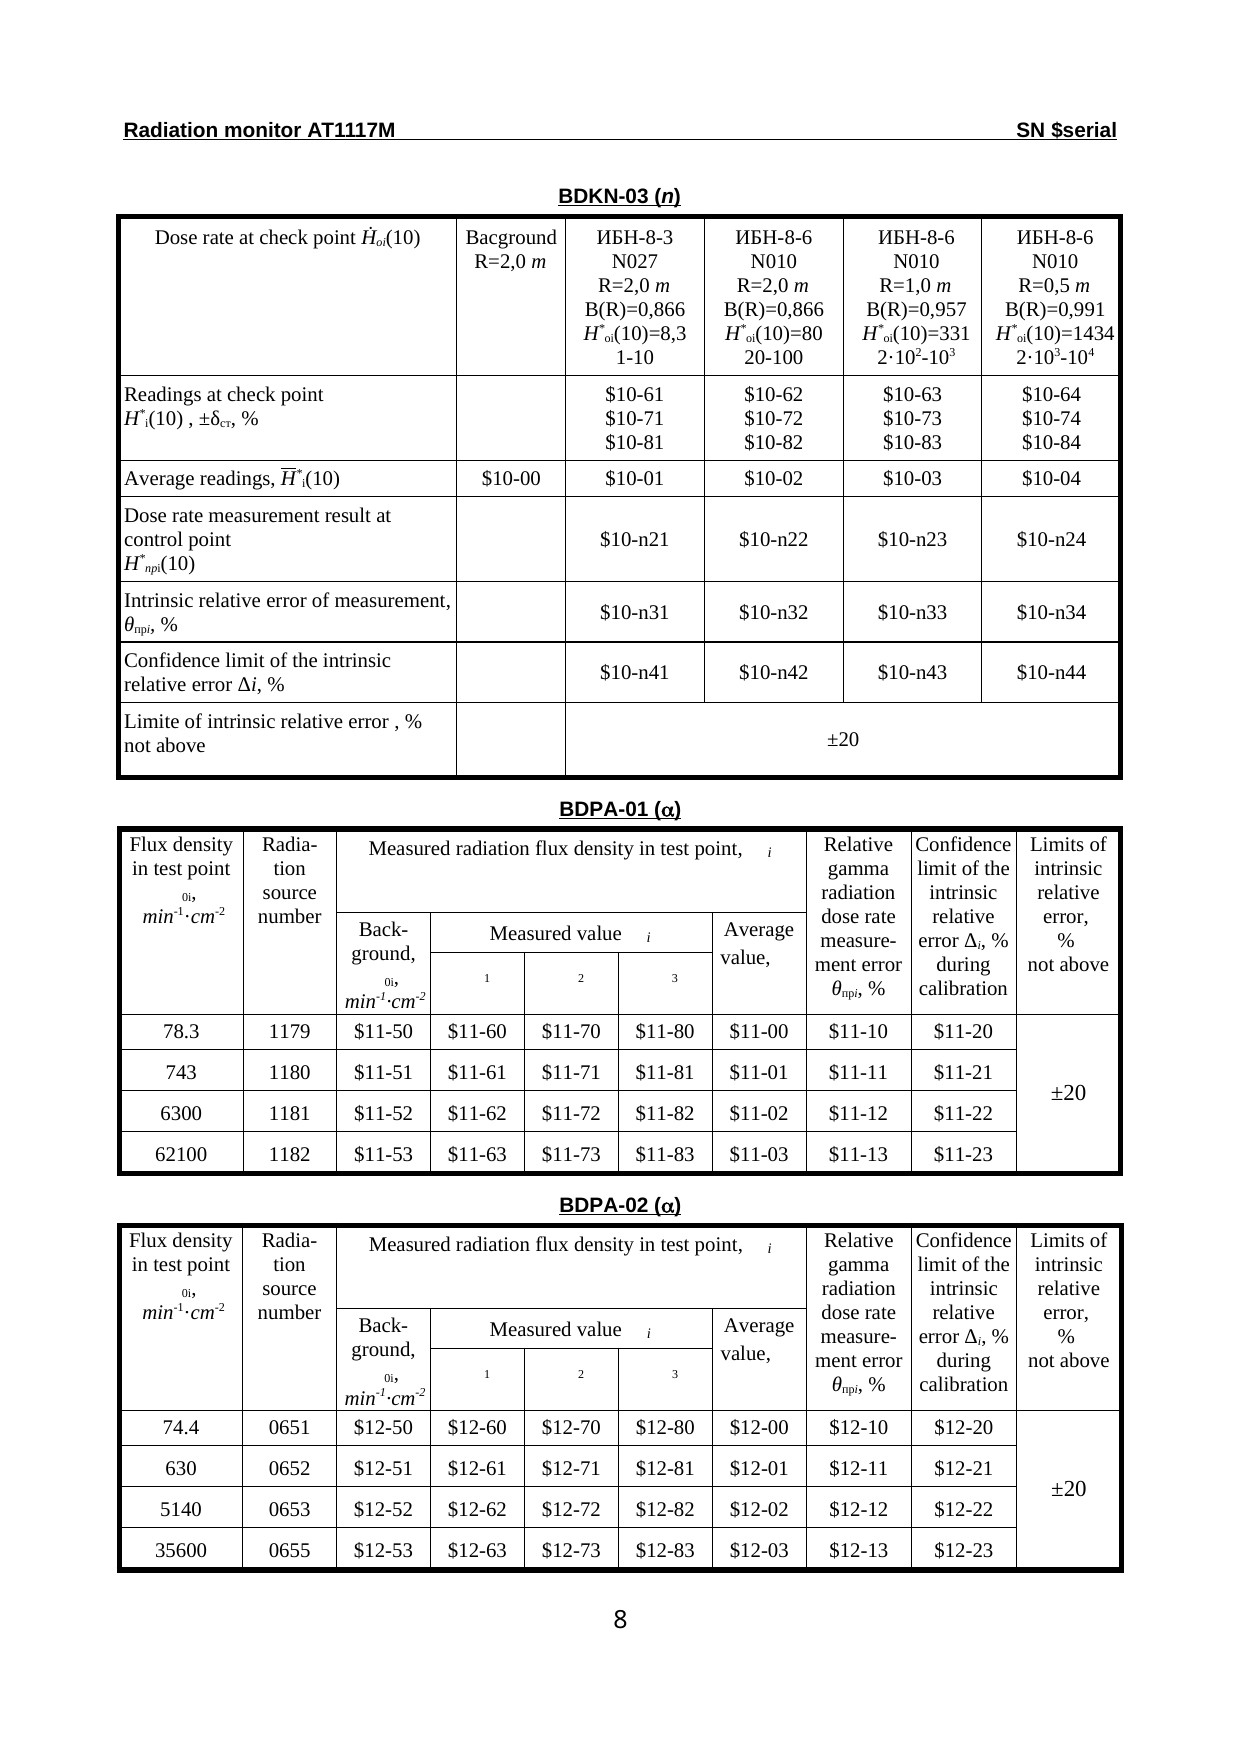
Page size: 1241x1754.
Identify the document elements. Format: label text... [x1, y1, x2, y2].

table_cell $11-60 [431, 1015, 524, 1049]
table_cell $10-n34 [982, 582, 1118, 641]
table_cell Back-ground, 0i, min-1·cm-2 [337, 1309, 430, 1409]
table_cell $12-22 [912, 1487, 1016, 1527]
table_cell $11-81 [619, 1050, 712, 1090]
table_cell $10-n32 [705, 582, 843, 641]
table_cell $12-10 [807, 1411, 911, 1445]
table_cell $12-12 [807, 1487, 911, 1527]
table_cell 62100 [122, 1132, 243, 1171]
table_cell $11-20 [912, 1015, 1016, 1049]
table_cell Confidence limit of the intrinsic relative error Δi, % during calibration [912, 832, 1016, 1013]
table_cell $12-02 [713, 1487, 806, 1527]
table_cell Average readings, H*i(10) [121, 461, 456, 496]
table_cell 35600 [122, 1528, 242, 1567]
table_cell $11-63 [431, 1132, 524, 1171]
table_cell ИБН-8-6 N010 R=0,5 m B(R)=0,991 H*oi(10)=1434 2·103-104 [982, 219, 1118, 375]
table_cell $10-n33 [844, 582, 981, 641]
table_cell Radia-tion source number [244, 832, 336, 1013]
table_cell 6300 [122, 1091, 243, 1131]
table_cell Measured radiation flux density in test point, i [337, 832, 806, 912]
table_cell $11-22 [912, 1091, 1016, 1131]
table_cell 0651 [243, 1411, 336, 1445]
table_cell $10-n24 [982, 497, 1118, 581]
table_cell Average value,  [713, 913, 806, 1013]
table_cell Limite of intrinsic relative error , % not above [121, 703, 456, 775]
table_cell $12-53 [337, 1528, 430, 1567]
table_cell $12-03 [713, 1528, 806, 1567]
table_header BDPA-01 (a) [119, 780, 1121, 826]
table_cell [457, 376, 565, 459]
table_header BDPA-02 (a) [119, 1176, 1121, 1222]
table_cell $10-63 $10-73 $10-83 [844, 376, 981, 459]
table_cell $10-02 [705, 461, 843, 496]
table_cell 1 [431, 1349, 524, 1409]
table_cell Flux density in test point 0i, min-1·cm-2 [122, 832, 243, 1013]
table_cell $10-04 [982, 461, 1118, 496]
table_cell $11-52 [337, 1091, 430, 1131]
table_cell 630 [122, 1446, 242, 1486]
table_cell $11-73 [525, 1132, 618, 1171]
table_cell 1180 [244, 1050, 336, 1090]
table_cell [457, 703, 565, 775]
table_cell $10-n44 [982, 643, 1118, 702]
table_cell $11-83 [619, 1132, 712, 1171]
table_cell [457, 582, 565, 641]
table_cell $11-70 [525, 1015, 618, 1049]
table_cell $10-n42 [705, 643, 843, 702]
table_cell 0655 [243, 1528, 336, 1567]
table_cell Confidence limit of the intrinsic relative error Δi, % during calibration [912, 1228, 1016, 1409]
table_cell 1 [431, 953, 524, 1013]
table_cell Dose rate measurement result at control point H*прi(10) [121, 497, 456, 581]
table_cell $11-12 [807, 1091, 911, 1131]
table_cell $12-11 [807, 1446, 911, 1486]
table_cell $12-81 [619, 1446, 712, 1486]
table_cell $12-50 [337, 1411, 430, 1445]
table_cell $10-n31 [566, 582, 704, 641]
table_cell 1179 [244, 1015, 336, 1049]
table_cell $11-82 [619, 1091, 712, 1131]
table_cell 78.3 [122, 1015, 243, 1049]
table_cell $10-n43 [844, 643, 981, 702]
table_cell $11-11 [807, 1050, 911, 1090]
table_cell Measured value i [431, 1309, 712, 1348]
table_cell Flux density in test point 0i, min-1·cm-2 [122, 1228, 242, 1409]
table_cell $10-n41 [566, 643, 704, 702]
table_cell Intrinsic relative error of measurement, θпрi, % [121, 582, 456, 641]
table_cell Readings at check point H*i(10) , ±δст, % [121, 376, 456, 459]
table_cell $12-23 [912, 1528, 1016, 1567]
table_cell $12-82 [619, 1487, 712, 1527]
table_header BDKN-03 (n) [118, 179, 1121, 214]
table_cell $12-01 [713, 1446, 806, 1486]
table_cell $12-71 [525, 1446, 618, 1486]
table_cell $11-53 [337, 1132, 430, 1171]
table_cell $10-n22 [705, 497, 843, 581]
table_cell ИБН-8-3 N027 R=2,0 m B(R)=0,866 H*oi(10)=8,3 1-10 [566, 219, 704, 375]
table_cell Relative gamma radiation dose rate measure-ment error θпрi, % [807, 832, 911, 1013]
table_cell $11-21 [912, 1050, 1016, 1090]
table_cell 0653 [243, 1487, 336, 1527]
table_cell $12-51 [337, 1446, 430, 1486]
table_cell 0652 [243, 1446, 336, 1486]
table_cell 1181 [244, 1091, 336, 1131]
table_cell Average value,  [713, 1309, 806, 1409]
table_cell Back-ground, 0i, min-1·cm-2 [337, 913, 430, 1013]
table_cell $12-80 [619, 1411, 712, 1445]
table_cell $12-72 [525, 1487, 618, 1527]
table_cell $10-n23 [844, 497, 981, 581]
table_cell $11-02 [713, 1091, 806, 1131]
table_cell $12-73 [525, 1528, 618, 1567]
table_cell $12-20 [912, 1411, 1016, 1445]
table_cell $11-80 [619, 1015, 712, 1049]
table_cell Confidence limit of the intrinsic relative error Δi, % [121, 643, 456, 702]
table_cell Bacground R=2,0 m [457, 219, 565, 375]
table_cell $10-n21 [566, 497, 704, 581]
table_cell ±20 [1017, 1411, 1119, 1567]
table_cell Measured radiation flux density in test point, i [337, 1228, 806, 1308]
table_cell ИБН-8-6 N010 R=1,0 m B(R)=0,957 H*oi(10)=331 2·102-103 [844, 219, 981, 375]
table_cell Limits of intrinsic relative error, % not above [1017, 1228, 1119, 1409]
table_cell $10-03 [844, 461, 981, 496]
table_cell $11-00 [713, 1015, 806, 1049]
table_cell $10-62 $10-72 $10-82 [705, 376, 843, 459]
table_cell Limits of intrinsic relative error, % not above [1017, 832, 1118, 1013]
table_cell $10-64 $10-74 $10-84 [982, 376, 1118, 459]
table_cell $11-01 [713, 1050, 806, 1090]
table_cell $11-13 [807, 1132, 911, 1171]
table_cell ИБН-8-6 N010 R=2,0 m B(R)=0,866 H*oi(10)=80 20-100 [705, 219, 843, 375]
table_cell $12-00 [713, 1411, 806, 1445]
table_cell $12-60 [431, 1411, 524, 1445]
table_cell [457, 643, 565, 702]
table_cell Radia-tion source number [243, 1228, 336, 1409]
table_cell ±20 [1017, 1015, 1118, 1171]
table_cell $11-72 [525, 1091, 618, 1131]
table_cell $10-00 [457, 461, 565, 496]
table_cell 3 [619, 953, 712, 1013]
table_cell $11-61 [431, 1050, 524, 1090]
table_cell $11-62 [431, 1091, 524, 1131]
table_cell $12-62 [431, 1487, 524, 1527]
table_cell 743 [122, 1050, 243, 1090]
table_cell Dose rate at check point Ḣoi(10) [121, 219, 456, 375]
table_cell $12-13 [807, 1528, 911, 1567]
table_cell $12-21 [912, 1446, 1016, 1486]
table_cell $11-10 [807, 1015, 911, 1049]
table_cell $11-23 [912, 1132, 1016, 1171]
table_cell $12-63 [431, 1528, 524, 1567]
table_cell $11-51 [337, 1050, 430, 1090]
table_cell 2 [525, 953, 618, 1013]
table_cell $12-61 [431, 1446, 524, 1486]
table_cell Measured value i [431, 913, 712, 952]
table_cell 1182 [244, 1132, 336, 1171]
table_cell 5140 [122, 1487, 242, 1527]
table_cell $11-71 [525, 1050, 618, 1090]
table_cell $12-52 [337, 1487, 430, 1527]
table_cell $11-50 [337, 1015, 430, 1049]
table_cell $12-70 [525, 1411, 618, 1445]
table_cell $11-03 [713, 1132, 806, 1171]
table_cell 74.4 [122, 1411, 242, 1445]
table_cell Relative gamma radiation dose rate measure-ment error θпрi, % [807, 1228, 911, 1409]
table_cell [457, 497, 565, 581]
table_cell $10-61 $10-71 $10-81 [566, 376, 704, 459]
table_cell 2 [525, 1349, 618, 1409]
table_cell ±20 [566, 703, 1118, 775]
table_cell $10-01 [566, 461, 704, 496]
table_cell 3 [619, 1349, 712, 1409]
table_cell $12-83 [619, 1528, 712, 1567]
